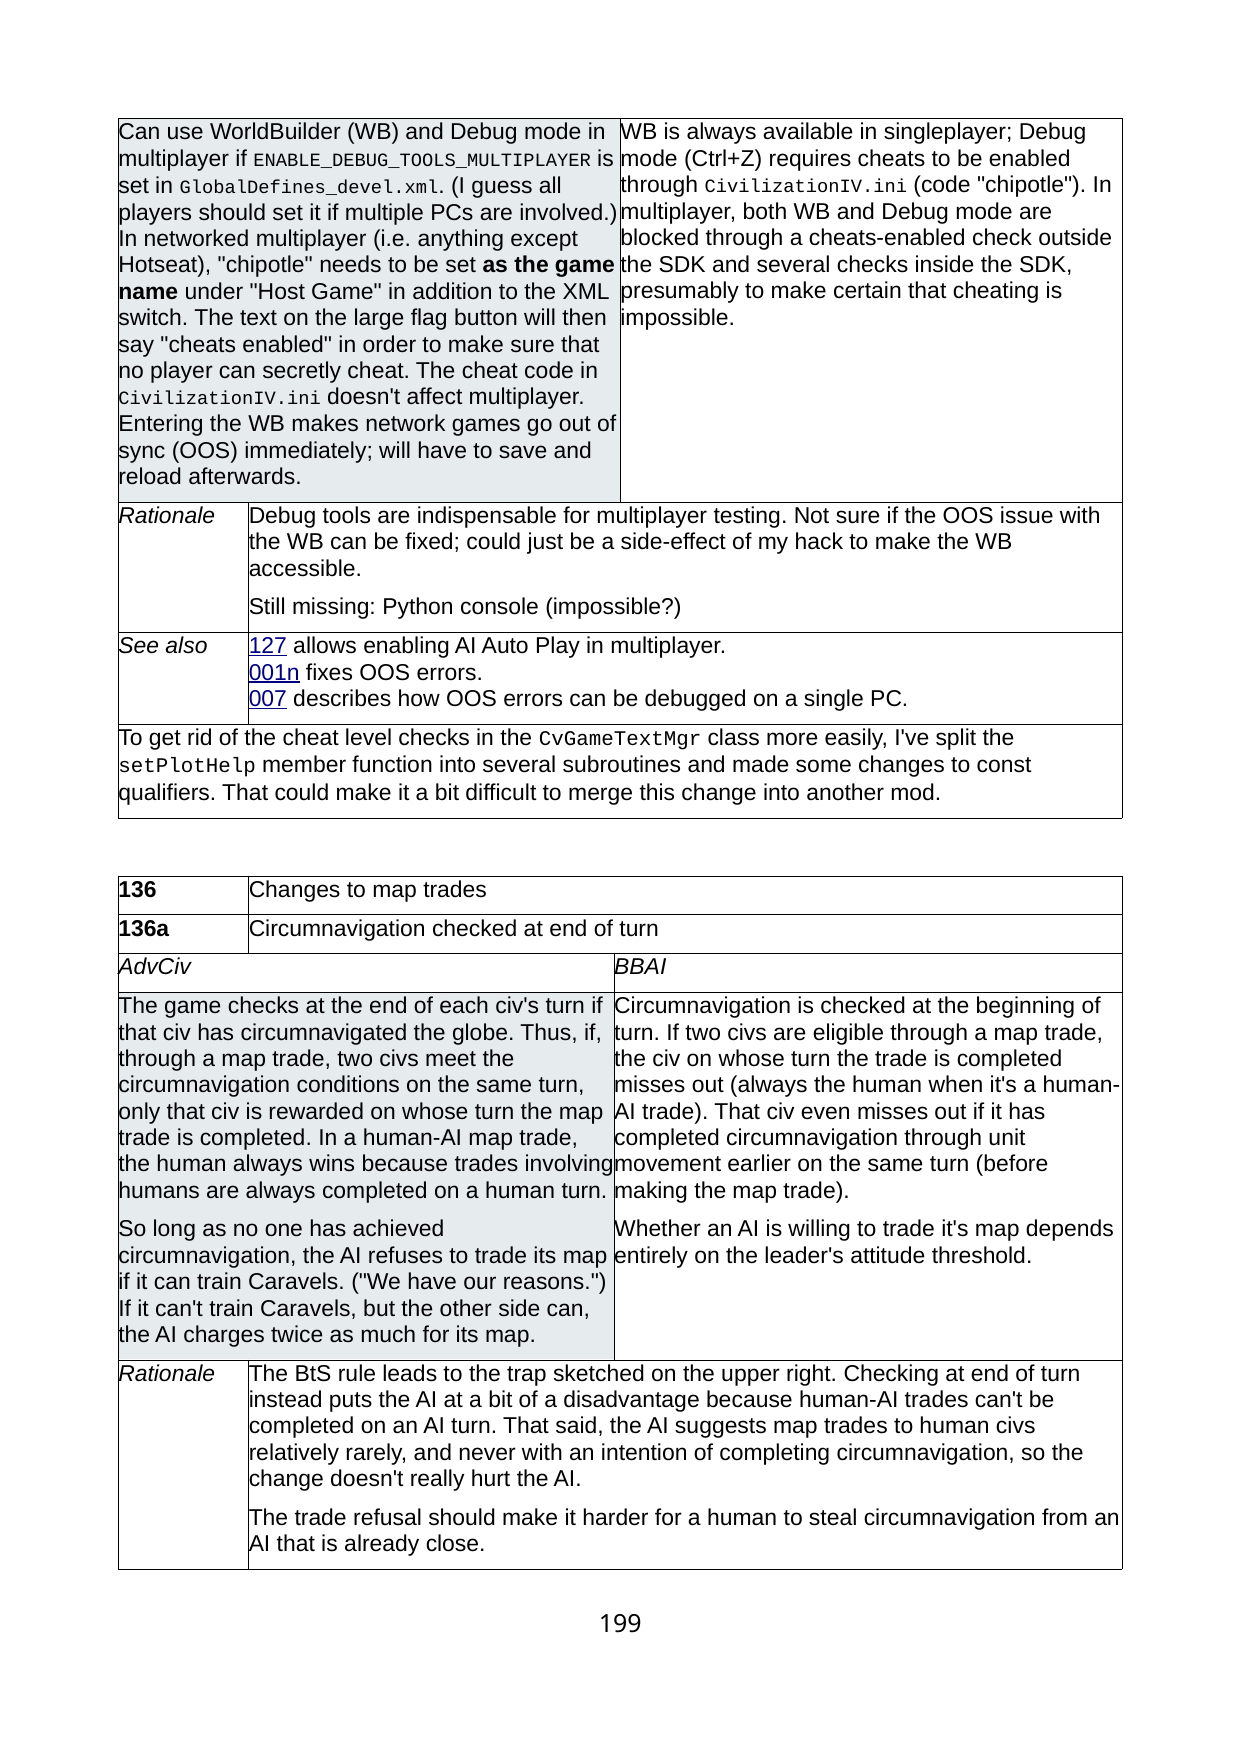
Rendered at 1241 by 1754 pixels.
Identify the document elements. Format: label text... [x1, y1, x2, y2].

table_cell AdvCiv [119, 954, 614, 992]
table_cell Can use WorldBuilder (WB) and Debug mode in multiplayer if ENABLE_DEBUG_TOOLS_MULTIPLAYER is set in GlobalDefines_devel.xml. (I guess all players should set it if multiple PCs are involved.) In networked multiplayer (i.e. anything except Hotseat), "chipotle" needs to be set as the game name under "Host Game" in addition to the XML switch. The text on the large flag button will then say "cheats enabled" in order to make sure that no player can secretly cheat. The cheat code in CivilizationIV.ini doesn't affect multiplayer. Entering the WB makes network games go out of sync (OOS) immediately; will have to save and reload afterwards. [119, 119, 620, 502]
table_cell BBAI [615, 954, 1122, 992]
table_cell 136a [119, 915, 248, 953]
table_cell To get rid of the cheat level checks in the CvGameTextMgr class more easily, I've split the setPlotHelp member function into several subroutines and made some changes to const qualifiers. That could make it a bit difficult to merge this change into another mod. [119, 725, 1122, 818]
table_cell Debug tools are indispensable for multiplayer testing. Not sure if the OOS issue with the WB can be fixed; could just be a side-effect of my hack to make the WB accessible. Still missing: Python console (impossible?) [249, 503, 1122, 632]
table_cell WB is always available in singleplayer; Debug mode (Ctrl+Z) requires cheats to be enabled through CivilizationIV.ini (code "chipotle"). In multiplayer, both WB and Debug mode are blocked through a cheats-enabled check outside the SDK and several checks inside the SDK, presumably to make certain that cheating is impossible. [621, 119, 1122, 502]
table_cell 127 allows enabling AI Auto Play in multiplayer. 001n fixes OOS errors. 007 describes how OOS errors can be debugged on a single PC. [249, 633, 1122, 724]
table_header Changes to map trades [249, 877, 1122, 914]
table_cell Circumnavigation is checked at the beginning of turn. If two civs are eligible through a map trade, the civ on whose turn the trade is completed misses out (always the human when it's a human-AI trade). That civ even misses out if it has completed circumnavigation through unit movement earlier on the same turn (before making the map trade). Whether an AI is willing to trade it's map depends entirely on the leader's attitude threshold. [615, 993, 1122, 1359]
table_cell The BtS rule leads to the trap sketched on the upper right. Checking at end of turn instead puts the AI at a bit of a disadvantage because human-AI trades can't be completed on an AI turn. That said, the AI suggests map trades to human civs relatively rarely, and never with an intention of completing circumnavigation, so the change doesn't really hurt the AI. The trade refusal should make it harder for a human to steal circumnavigation from an AI that is already close. [249, 1361, 1122, 1569]
table_cell The game checks at the end of each civ's turn if that civ has circumnavigated the globe. Thus, if, through a map trade, two civs meet the circumnavigation conditions on the same turn, only that civ is rewarded on whose turn the map trade is completed. In a human-AI map trade, the human always wins because trades involving humans are always completed on a human turn. So long as no one has achieved circumnavigation, the AI refuses to trade its map if it can train Caravels. ("We have our reasons.") If it can't train Caravels, but the other side can, the AI charges twice as much for its map. [119, 993, 614, 1359]
table_cell See also [119, 633, 248, 724]
table_cell Circumnavigation checked at end of turn [249, 915, 1122, 953]
table_cell Rationale [119, 1361, 248, 1569]
table_cell Rationale [119, 503, 248, 632]
table_header 136 [119, 877, 248, 914]
